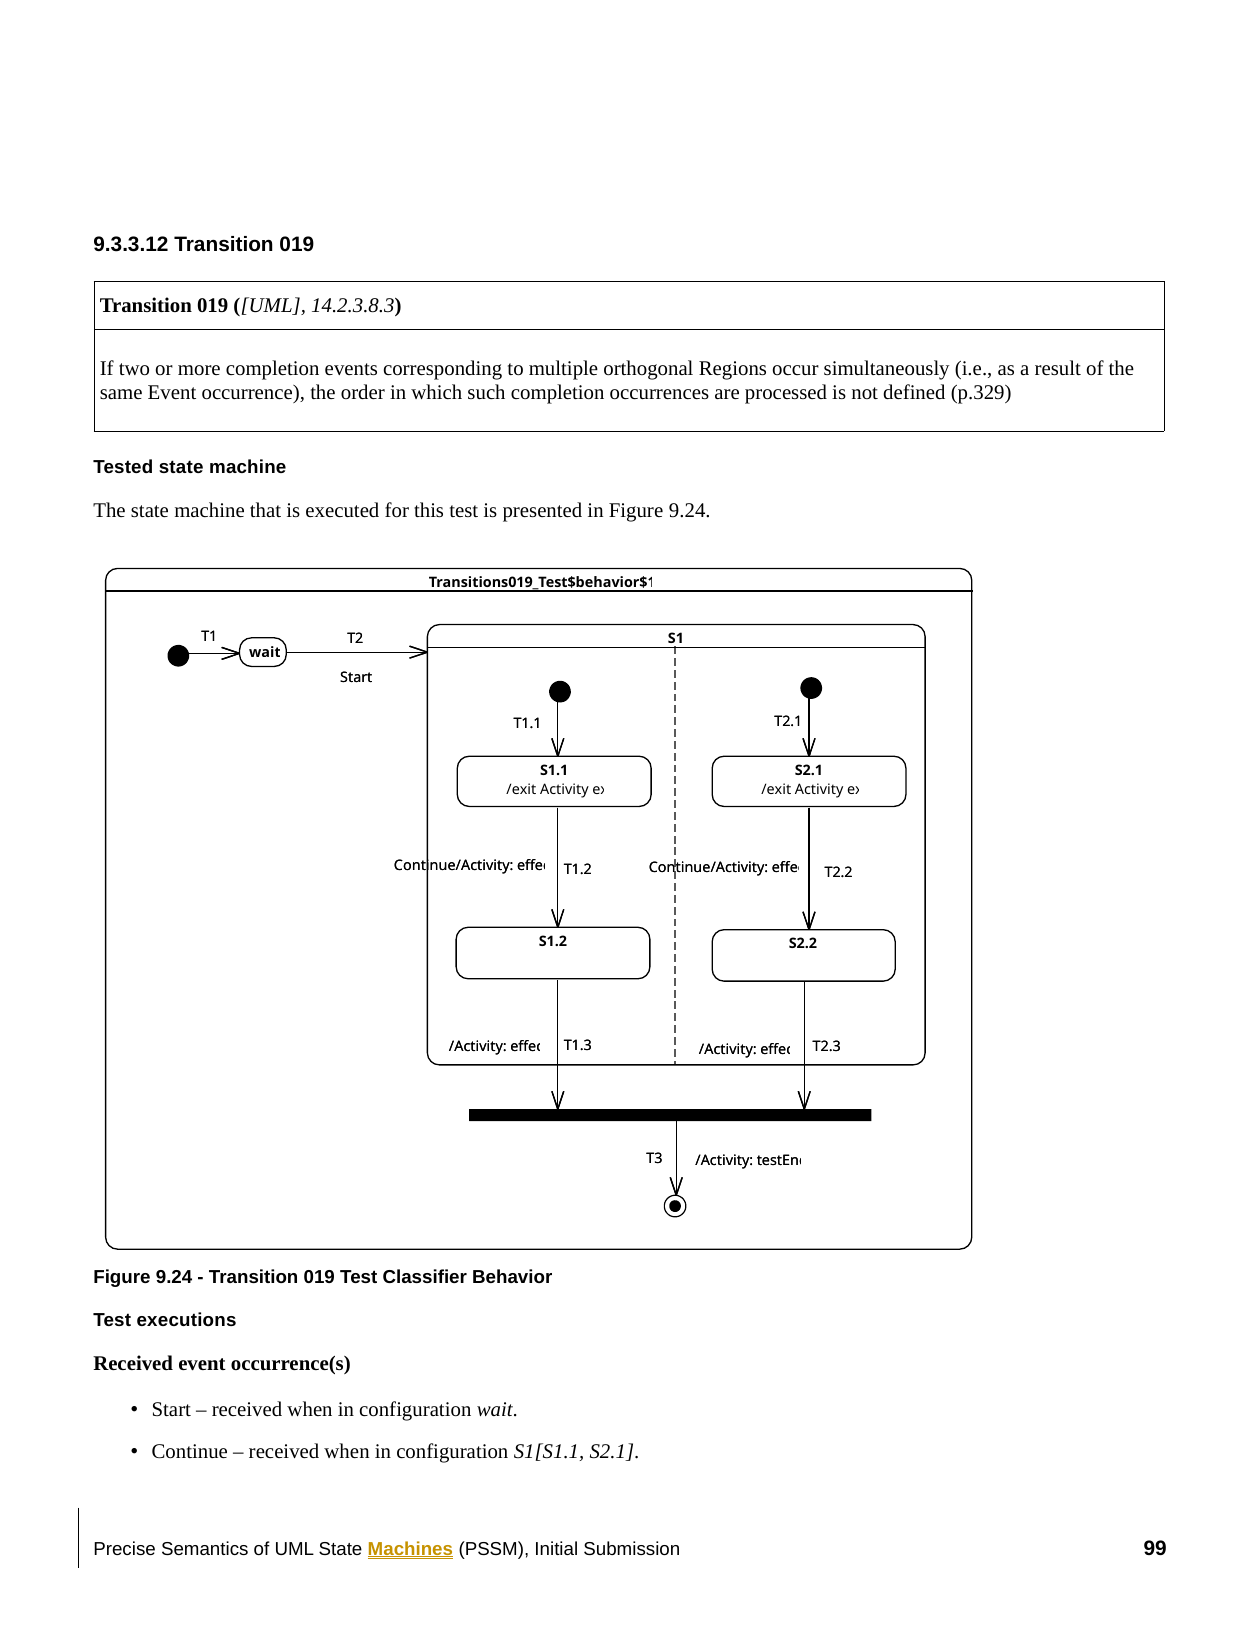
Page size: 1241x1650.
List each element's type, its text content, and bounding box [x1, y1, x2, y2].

text Figure 9.24 - Transition 019 Test Classifier Behavior [93, 556, 986, 1288]
subtitle Transition 019 [93, 231, 1164, 256]
table_header Transition 019 ([UML], 14.2.3.8.3) [95, 282, 1164, 329]
subtitle Tested state machine [93, 456, 1164, 477]
text Received event occurrence(s) [93, 1351, 1164, 1375]
subtitle Test executions [93, 543, 1164, 1330]
list Continue – received when in configuration S1[S1.1, S2.1]. [131, 1438, 1164, 1463]
text The state machine that is executed for this test is presented in Figure 9.24. [93, 498, 1164, 522]
list Start – received when in configuration wait. [131, 1396, 1164, 1421]
table_cell If two or more completion events corresponding to multiple orthogonal Regions occur simultaneously (i.e., as a result of the same Event occurrence), the order in which such completion occurrences are processed is not defined (p.329) [95, 330, 1164, 431]
